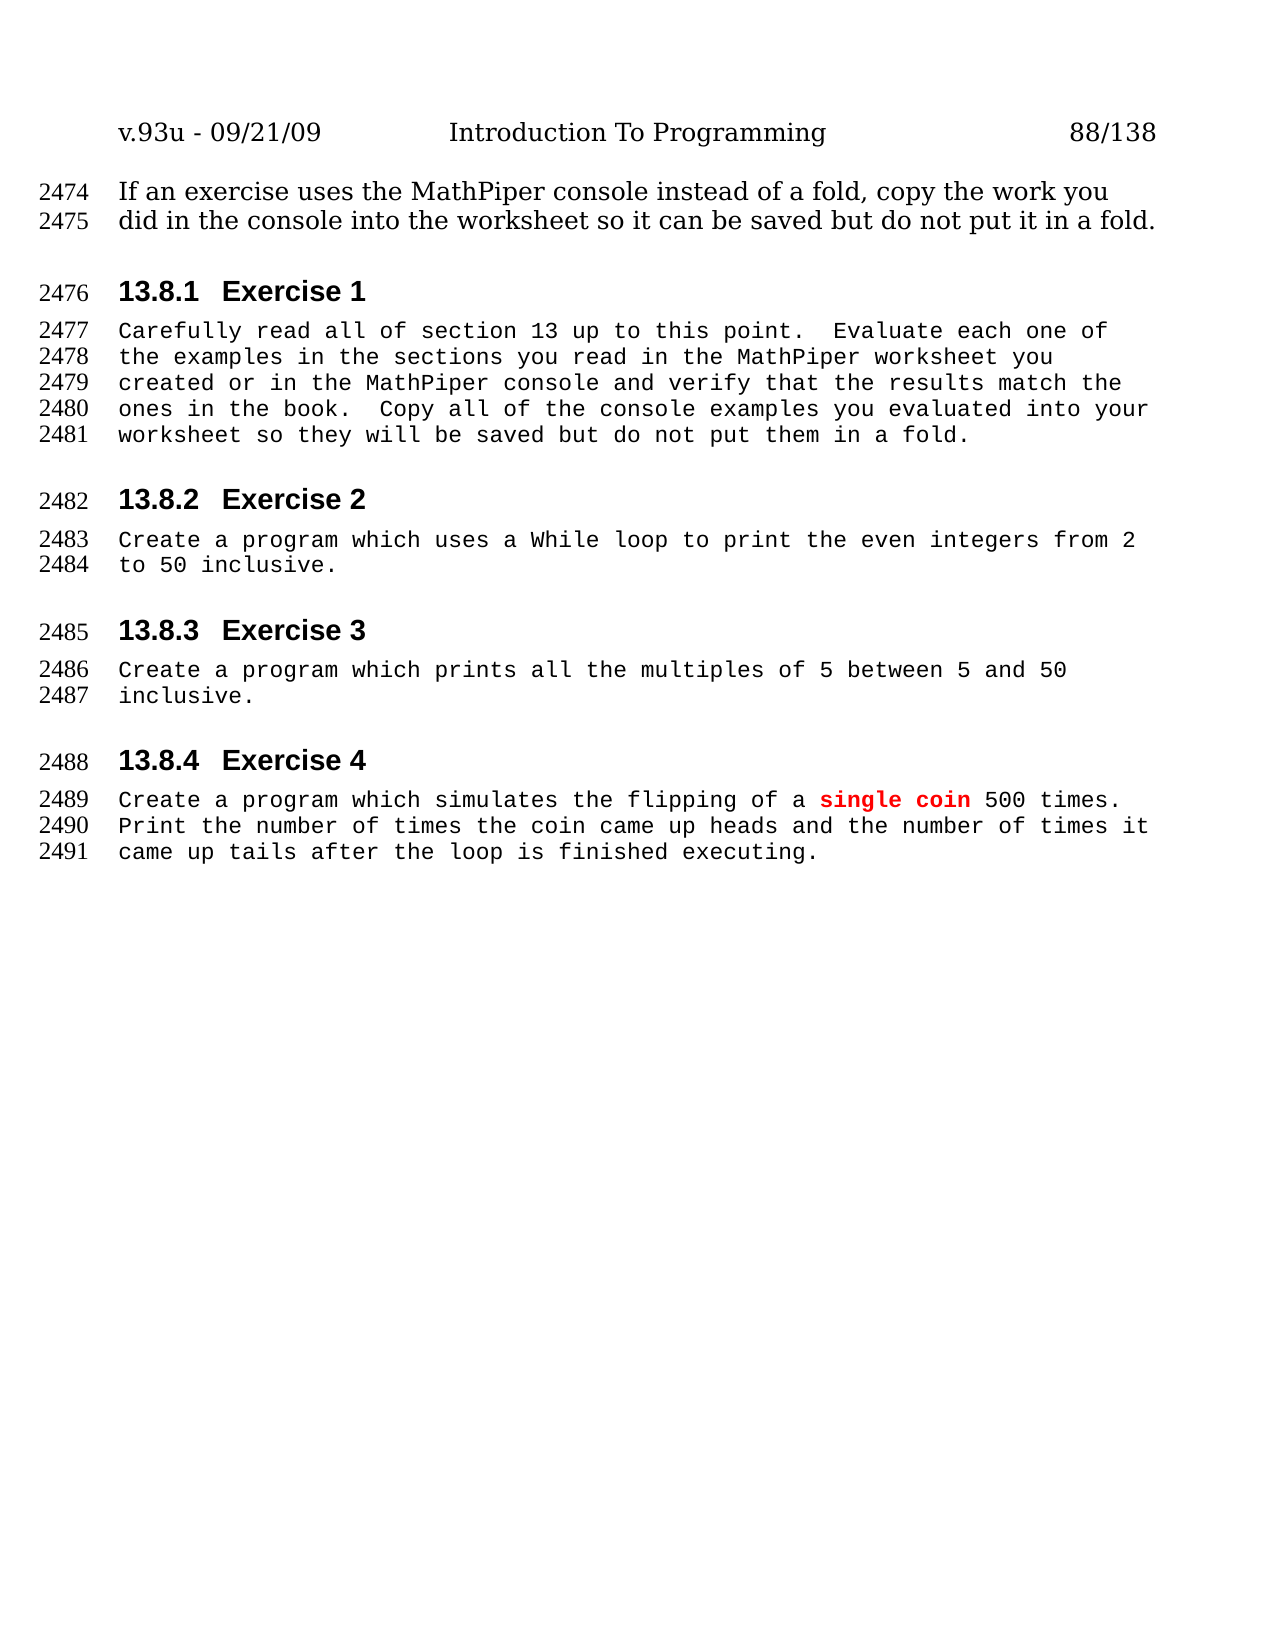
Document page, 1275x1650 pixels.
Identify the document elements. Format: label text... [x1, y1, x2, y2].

subtitle Exercise 2 [118, 482, 1157, 516]
text If an exercise uses the MathPiper console instead of a fold, copy the work you did in the console into the worksheet so it can be saved but do not put it in a fold. [118, 177, 1157, 235]
text Create a program which prints all the multiples of 5 between 5 and 50 inclusive. [118, 658, 1157, 710]
subtitle Exercise 4 [118, 743, 1157, 777]
text Create a program which uses a While loop to print the even integers from 2 to 50 inclusive. [118, 528, 1157, 580]
subtitle Exercise 3 [118, 613, 1157, 646]
text Create a program which simulates the flipping of a single coin 500 times. Print the number of times the coin came up heads and the number of times it came up tails after the loop is finished executing. [118, 789, 1157, 867]
text Carefully read all of section 13 up to this point. Evaluate each one of the examples in the sections you read in the MathPiper worksheet you created or in the MathPiper console and verify that the results match the ones in the book. Copy all of the console examples you evaluated into your worksheet so they will be saved but do not put them in a fold. [118, 320, 1157, 449]
subtitle Exercise 1 [118, 274, 1157, 308]
